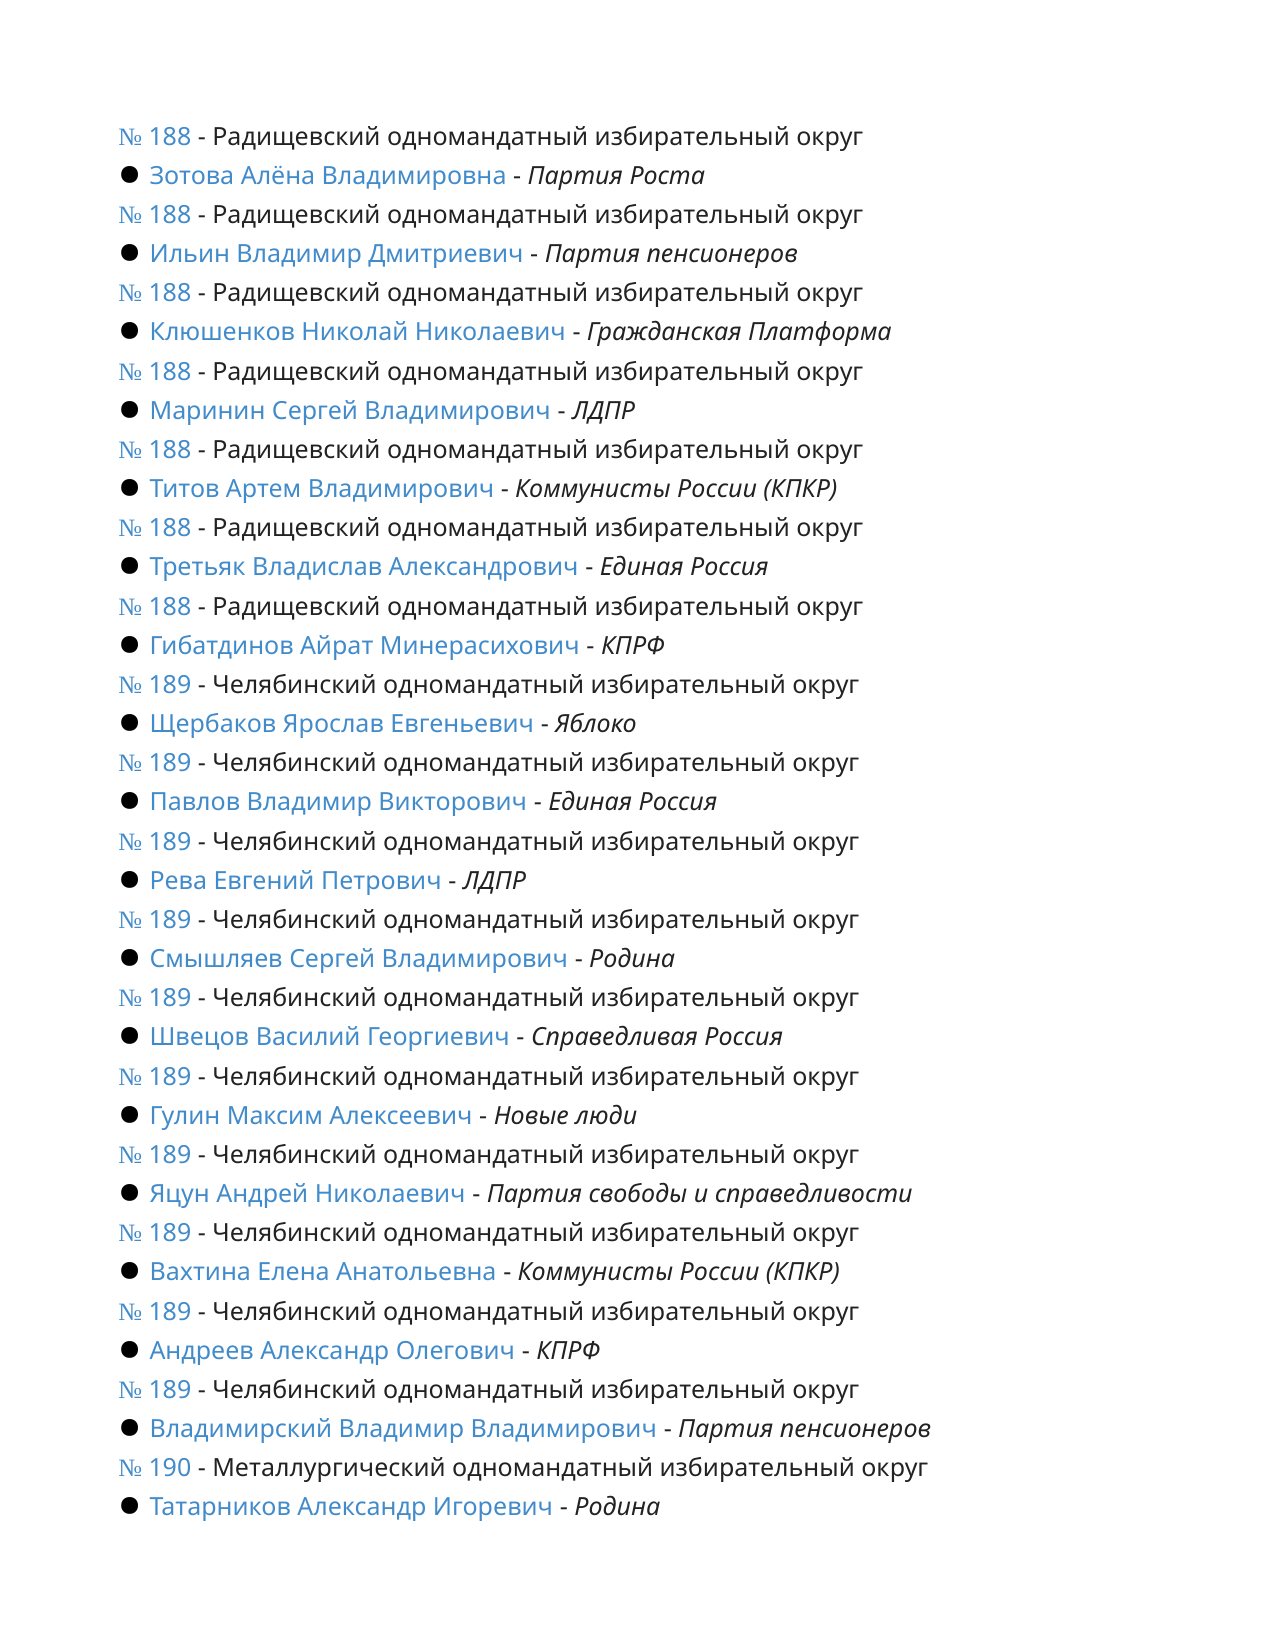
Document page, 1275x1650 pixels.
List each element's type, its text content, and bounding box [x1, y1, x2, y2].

text № 189 - Челябинский одномандатный избирательный округ [118, 823, 1157, 857]
list Маринин Сергей Владимирович - ЛДПР [120, 392, 1157, 426]
text № 189 - Челябинский одномандатный избирательный округ [118, 745, 1157, 779]
text № 188 - Радищевский одномандатный избирательный округ [118, 196, 1157, 231]
list Яцун Андрей Николаевич - Партия свободы и справедливости [120, 1176, 1157, 1210]
text № 189 - Челябинский одномандатный избирательный округ [118, 1293, 1157, 1327]
text № 188 - Радищевский одномандатный избирательный округ [118, 353, 1157, 387]
list Гулин Максим Алексеевич - Новые люди [120, 1097, 1157, 1131]
list Рева Евгений Петрович - ЛДПР [120, 862, 1157, 896]
list Татарников Александр Игоревич - Родина [120, 1489, 1157, 1523]
text № 189 - Челябинский одномандатный избирательный округ [118, 901, 1157, 936]
text № 188 - Радищевский одномандатный избирательный округ [118, 510, 1157, 544]
text № 188 - Радищевский одномандатный избирательный округ [118, 275, 1157, 309]
text № 189 - Челябинский одномандатный избирательный округ [118, 666, 1157, 701]
list Клюшенков Николай Николаевич - Гражданская Платформа [120, 314, 1157, 348]
list Щербаков Ярослав Евгеньевич - Яблоко [120, 706, 1157, 740]
list Третьяк Владислав Александрович - Единая Россия [120, 549, 1157, 583]
text № 189 - Челябинский одномандатный избирательный округ [118, 1215, 1157, 1249]
text № 188 - Радищевский одномандатный избирательный округ [118, 588, 1157, 622]
list Зотова Алёна Владимировна - Партия Роста [120, 157, 1157, 191]
list Титов Артем Владимирович - Коммунисты России (КПКР) [120, 471, 1157, 505]
text № 190 - Металлургический одномандатный избирательный округ [118, 1450, 1157, 1484]
list Смышляев Сергей Владимирович - Родина [120, 941, 1157, 975]
list Гибатдинов Айрат Минерасихович - КПРФ [120, 627, 1157, 661]
list Владимирский Владимир Владимирович - Партия пенсионеров [120, 1411, 1157, 1445]
list Вахтина Елена Анатольевна - Коммунисты России (КПКР) [120, 1254, 1157, 1288]
text № 188 - Радищевский одномандатный избирательный округ [118, 118, 1157, 152]
list Ильин Владимир Дмитриевич - Партия пенсионеров [120, 236, 1157, 270]
text № 188 - Радищевский одномандатный избирательный округ [118, 431, 1157, 466]
text № 189 - Челябинский одномандатный избирательный округ [118, 1136, 1157, 1171]
text № 189 - Челябинский одномандатный избирательный округ [118, 1371, 1157, 1406]
list Андреев Александр Олегович - КПРФ [120, 1332, 1157, 1366]
text № 189 - Челябинский одномандатный избирательный округ [118, 980, 1157, 1014]
text № 189 - Челябинский одномандатный избирательный округ [118, 1058, 1157, 1092]
list Швецов Василий Георгиевич - Справедливая Россия [120, 1019, 1157, 1053]
list Павлов Владимир Викторович - Единая Россия [120, 784, 1157, 818]
